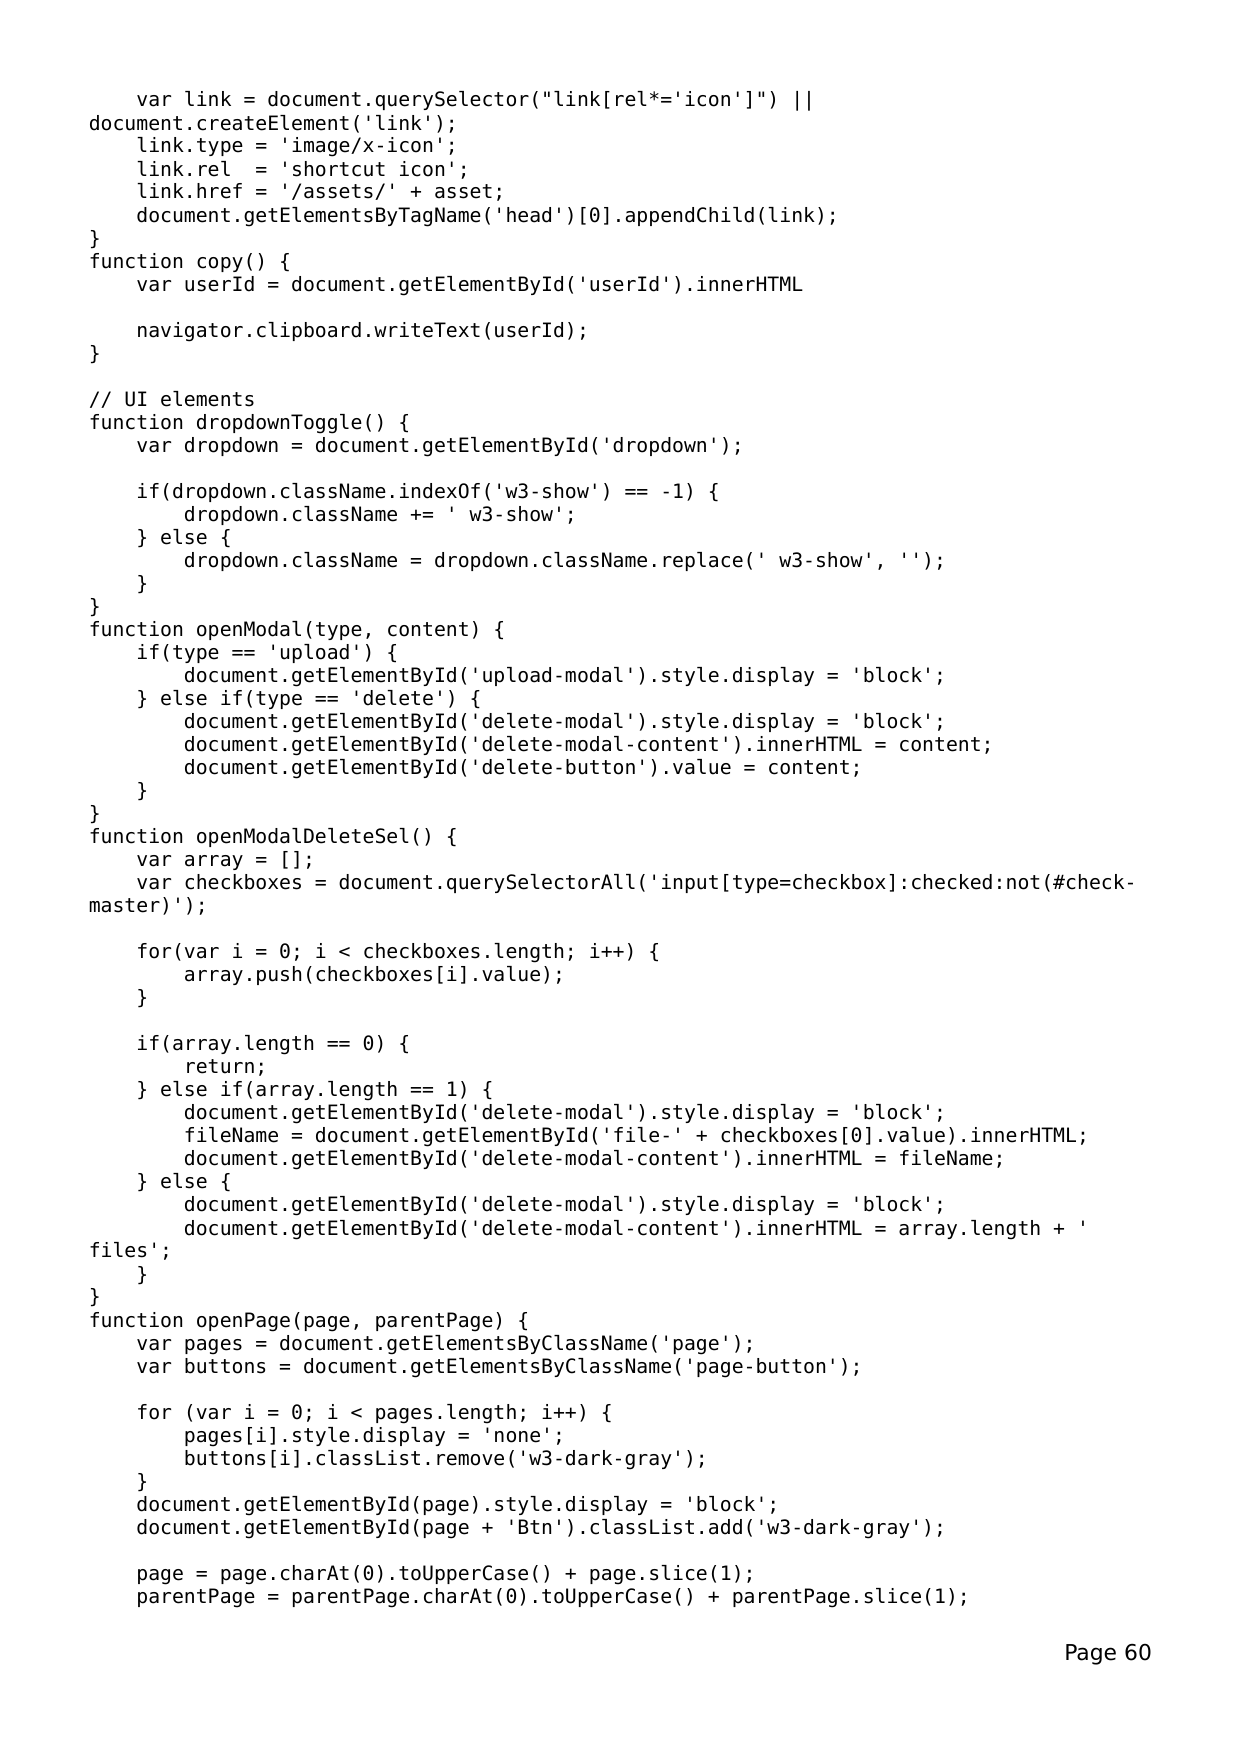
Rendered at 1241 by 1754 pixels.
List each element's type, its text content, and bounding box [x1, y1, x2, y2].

text if(type == 'upload') { [88, 641, 1152, 664]
text var dropdown = document.getElementById('dropdown'); [88, 434, 1152, 457]
text pages[i].style.display = 'none'; [88, 1424, 1152, 1447]
text document.getElementById('delete-modal-content').innerHTML = content; [88, 733, 1152, 756]
text dropdown.className += ' w3-show'; [88, 503, 1152, 526]
text } [88, 802, 1152, 825]
text } [88, 595, 1152, 618]
text document.getElementById('delete-modal-content').innerHTML = fileName; [88, 1147, 1152, 1171]
text } [88, 342, 1152, 365]
text document.getElementById(page + 'Btn').classList.add('w3-dark-gray'); [88, 1516, 1152, 1539]
text document.getElementById(page).style.display = 'block'; [88, 1493, 1152, 1516]
text } else if(type == 'delete') { [88, 687, 1152, 710]
text if(array.length == 0) { [88, 1032, 1152, 1055]
text buttons[i].classList.remove('w3-dark-gray'); [88, 1447, 1152, 1470]
text link.rel = 'shortcut icon'; [88, 158, 1152, 181]
text } [88, 1286, 1152, 1309]
text link.type = 'image/x-icon'; [88, 134, 1152, 158]
text } [88, 779, 1152, 802]
text // UI elements [88, 388, 1152, 411]
text } else { [88, 1171, 1152, 1193]
text document.getElementById('upload-modal').style.display = 'block'; [88, 664, 1152, 687]
text } [88, 572, 1152, 595]
text parentPage = parentPage.charAt(0).toUpperCase() + parentPage.slice(1); [88, 1585, 1152, 1608]
text } [88, 1263, 1152, 1286]
text document.getElementById('delete-modal').style.display = 'block'; [88, 1101, 1152, 1124]
text navigator.clipboard.writeText(userId); [88, 319, 1152, 342]
text function openPage(page, parentPage) { [88, 1309, 1152, 1332]
text document.getElementById('delete-modal-content').innerHTML = array.length + ' files'; [88, 1217, 1152, 1263]
text } else if(array.length == 1) { [88, 1078, 1152, 1101]
text dropdown.className = dropdown.className.replace(' w3-show', ''); [88, 549, 1152, 572]
text function dropdownToggle() { [88, 411, 1152, 434]
text document.getElementById('delete-button').value = content; [88, 756, 1152, 779]
text } [88, 1470, 1152, 1493]
text var array = []; [88, 848, 1152, 871]
text } [88, 986, 1152, 1009]
text array.push(checkboxes[i].value); [88, 963, 1152, 986]
text link.href = '/assets/' + asset; [88, 181, 1152, 204]
text var pages = document.getElementsByClassName('page'); [88, 1332, 1152, 1355]
text var link = document.querySelector("link[rel*='icon']") || document.createElement('link'); [88, 88, 1152, 134]
text var userId = document.getElementById('userId').innerHTML [88, 273, 1152, 296]
text for(var i = 0; i < checkboxes.length; i++) { [88, 940, 1152, 963]
text fileName = document.getElementById('file-' + checkboxes[0].value).innerHTML; [88, 1124, 1152, 1147]
text function openModalDeleteSel() { [88, 825, 1152, 848]
text function openModal(type, content) { [88, 618, 1152, 641]
text if(dropdown.className.indexOf('w3-show') == -1) { [88, 480, 1152, 503]
text } else { [88, 526, 1152, 549]
text for (var i = 0; i < pages.length; i++) { [88, 1401, 1152, 1424]
text return; [88, 1055, 1152, 1078]
text } [88, 227, 1152, 250]
text document.getElementById('delete-modal').style.display = 'block'; [88, 710, 1152, 733]
text var checkboxes = document.querySelectorAll('input[type=checkbox]:checked:not(#check-master)'); [88, 871, 1152, 917]
text function copy() { [88, 250, 1152, 273]
text page = page.charAt(0).toUpperCase() + page.slice(1); [88, 1562, 1152, 1585]
text document.getElementById('delete-modal').style.display = 'block'; [88, 1193, 1152, 1217]
text var buttons = document.getElementsByClassName('page-button'); [88, 1355, 1152, 1378]
text document.getElementsByTagName('head')[0].appendChild(link); [88, 204, 1152, 227]
